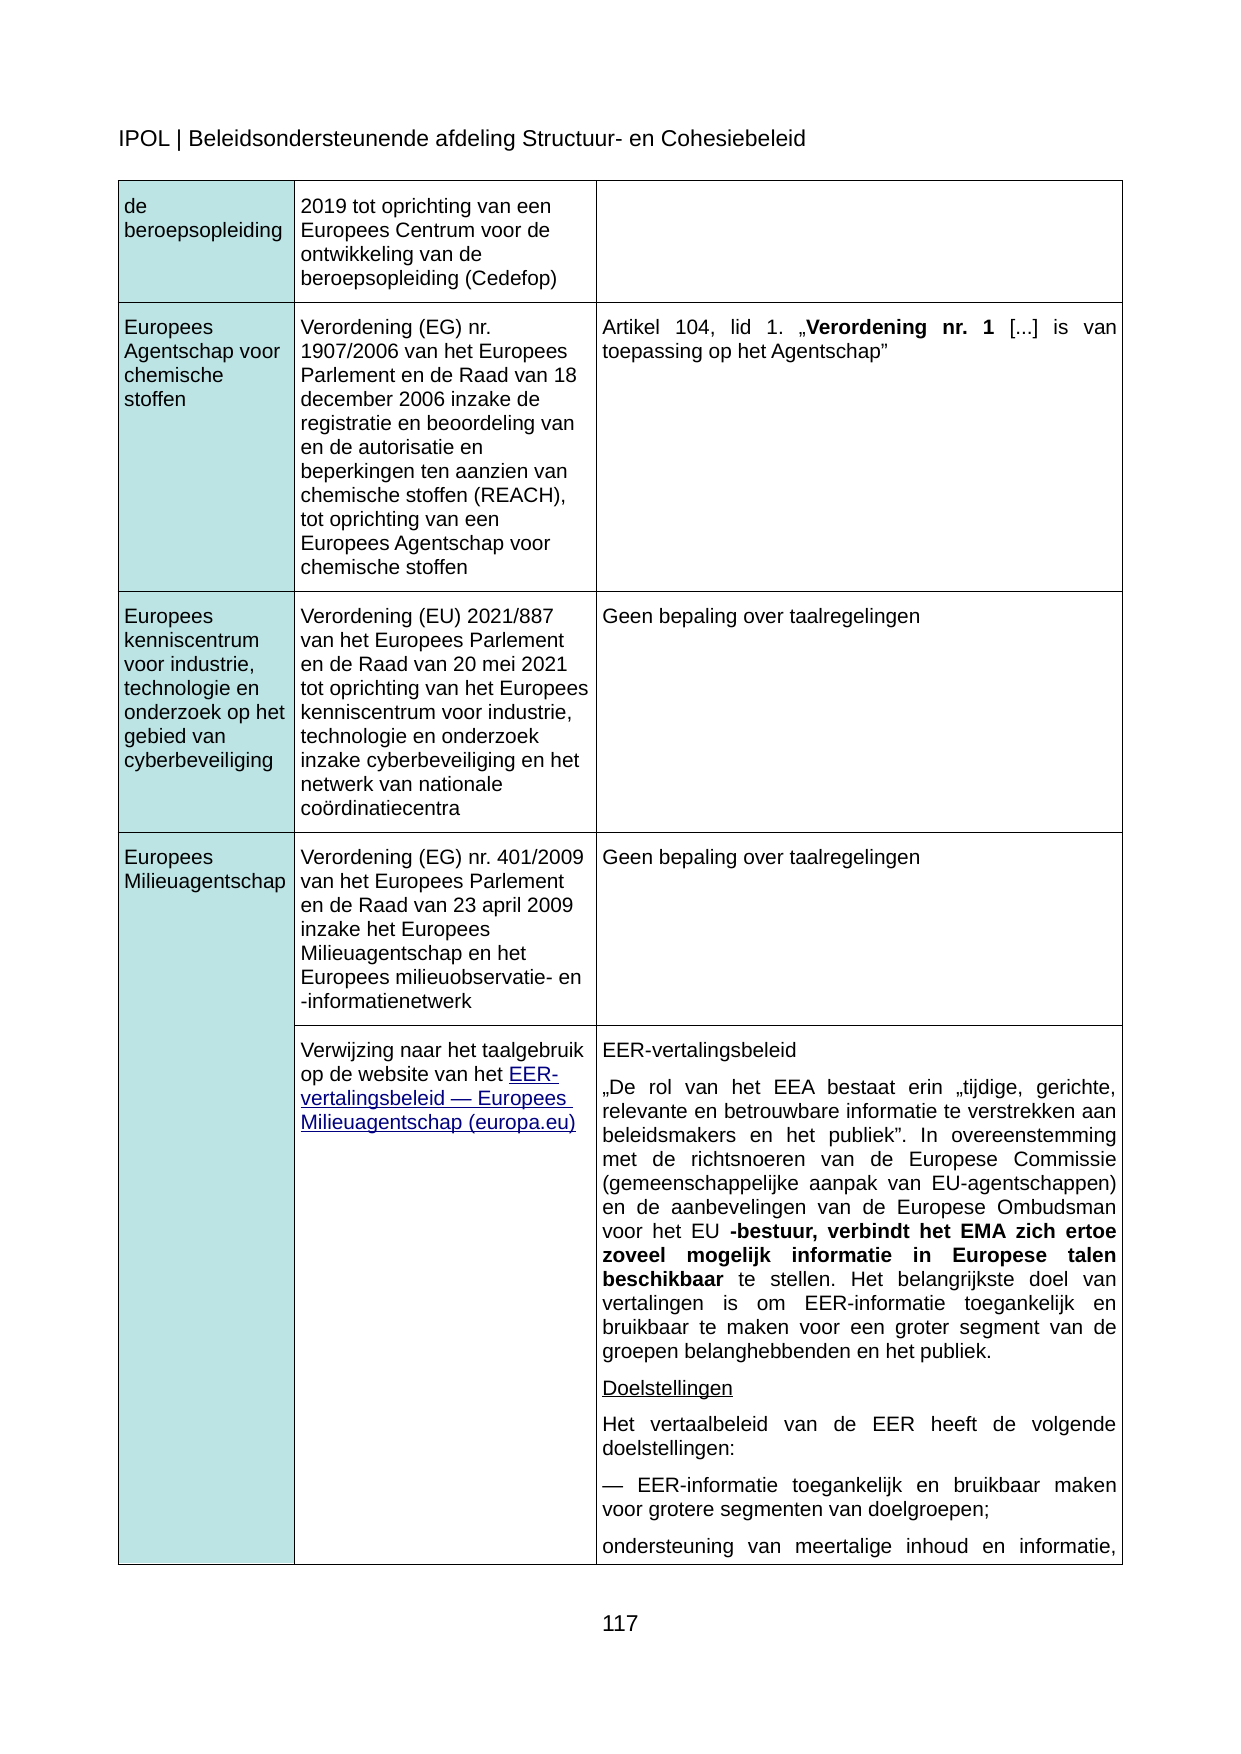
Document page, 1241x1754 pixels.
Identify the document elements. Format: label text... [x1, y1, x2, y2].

table_cell Europees kenniscentrum voor industrie, technologie en onderzoek op het gebied van cyberbeveiliging [119, 592, 294, 832]
table_cell Verordening (EG) nr. 401/2009 van het Europees Parlement en de Raad van 23 april 2009 inzake het Europees Milieuagentschap en het Europees milieuobservatie- en -informatienetwerk [295, 833, 596, 1025]
table_cell [597, 181, 1122, 302]
table_cell EER-vertalingsbeleid „De rol van het EEA bestaat erin „tijdige, gerichte, relevante en betrouwbare informatie te verstrekken aan beleidsmakers en het publiek”. In overeenstemming met de richtsnoeren van de Europese Commissie (gemeenschappelijke aanpak van EU-agentschappen) en de aanbevelingen van de Europese Ombudsman voor het EU -bestuur, verbindt het EMA zich ertoe zoveel mogelijk informatie in Europese talen beschikbaar te stellen. Het belangrijkste doel van vertalingen is om EER-informatie toegankelijk en bruikbaar te maken voor een groter segment van de groepen belanghebbenden en het publiek. Doelstellingen Het vertaalbeleid van de EER heeft de volgende doelstellingen: — EER-informatie toegankelijk en bruikbaar maken voor grotere segmenten van doelgroepen; ondersteuning van meertalige inhoud en informatie, [597, 1026, 1122, 1563]
table_cell Europees Milieuagentschap [119, 833, 294, 1563]
table_cell Europees Agentschap voor chemische stoffen [119, 303, 294, 591]
table_cell Geen bepaling over taalregelingen [597, 833, 1122, 1025]
table_cell Verordening (EU) 2021/887 van het Europees Parlement en de Raad van 20 mei 2021 tot oprichting van het Europees kenniscentrum voor industrie, technologie en onderzoek inzake cyberbeveiliging en het netwerk van nationale coördinatiecentra [295, 592, 596, 832]
table_cell Geen bepaling over taalregelingen [597, 592, 1122, 832]
table_cell de beroepsopleiding [119, 181, 294, 302]
table_cell Verwijzing naar het taalgebruik op de website van het EER-vertalingsbeleid — Europees Milieuagentschap (europa.eu) [295, 1026, 596, 1563]
table_cell Artikel 104, lid 1. „Verordening nr. 1 [...] is van toepassing op het Agentschap” [597, 303, 1122, 591]
table_cell Verordening (EG) nr. 1907/2006 van het Europees Parlement en de Raad van 18 december 2006 inzake de registratie en beoordeling van en de autorisatie en beperkingen ten aanzien van chemische stoffen (REACH), tot oprichting van een Europees Agentschap voor chemische stoffen [295, 303, 596, 591]
table_cell 2019 tot oprichting van een Europees Centrum voor de ontwikkeling van de beroepsopleiding (Cedefop) [295, 181, 596, 302]
